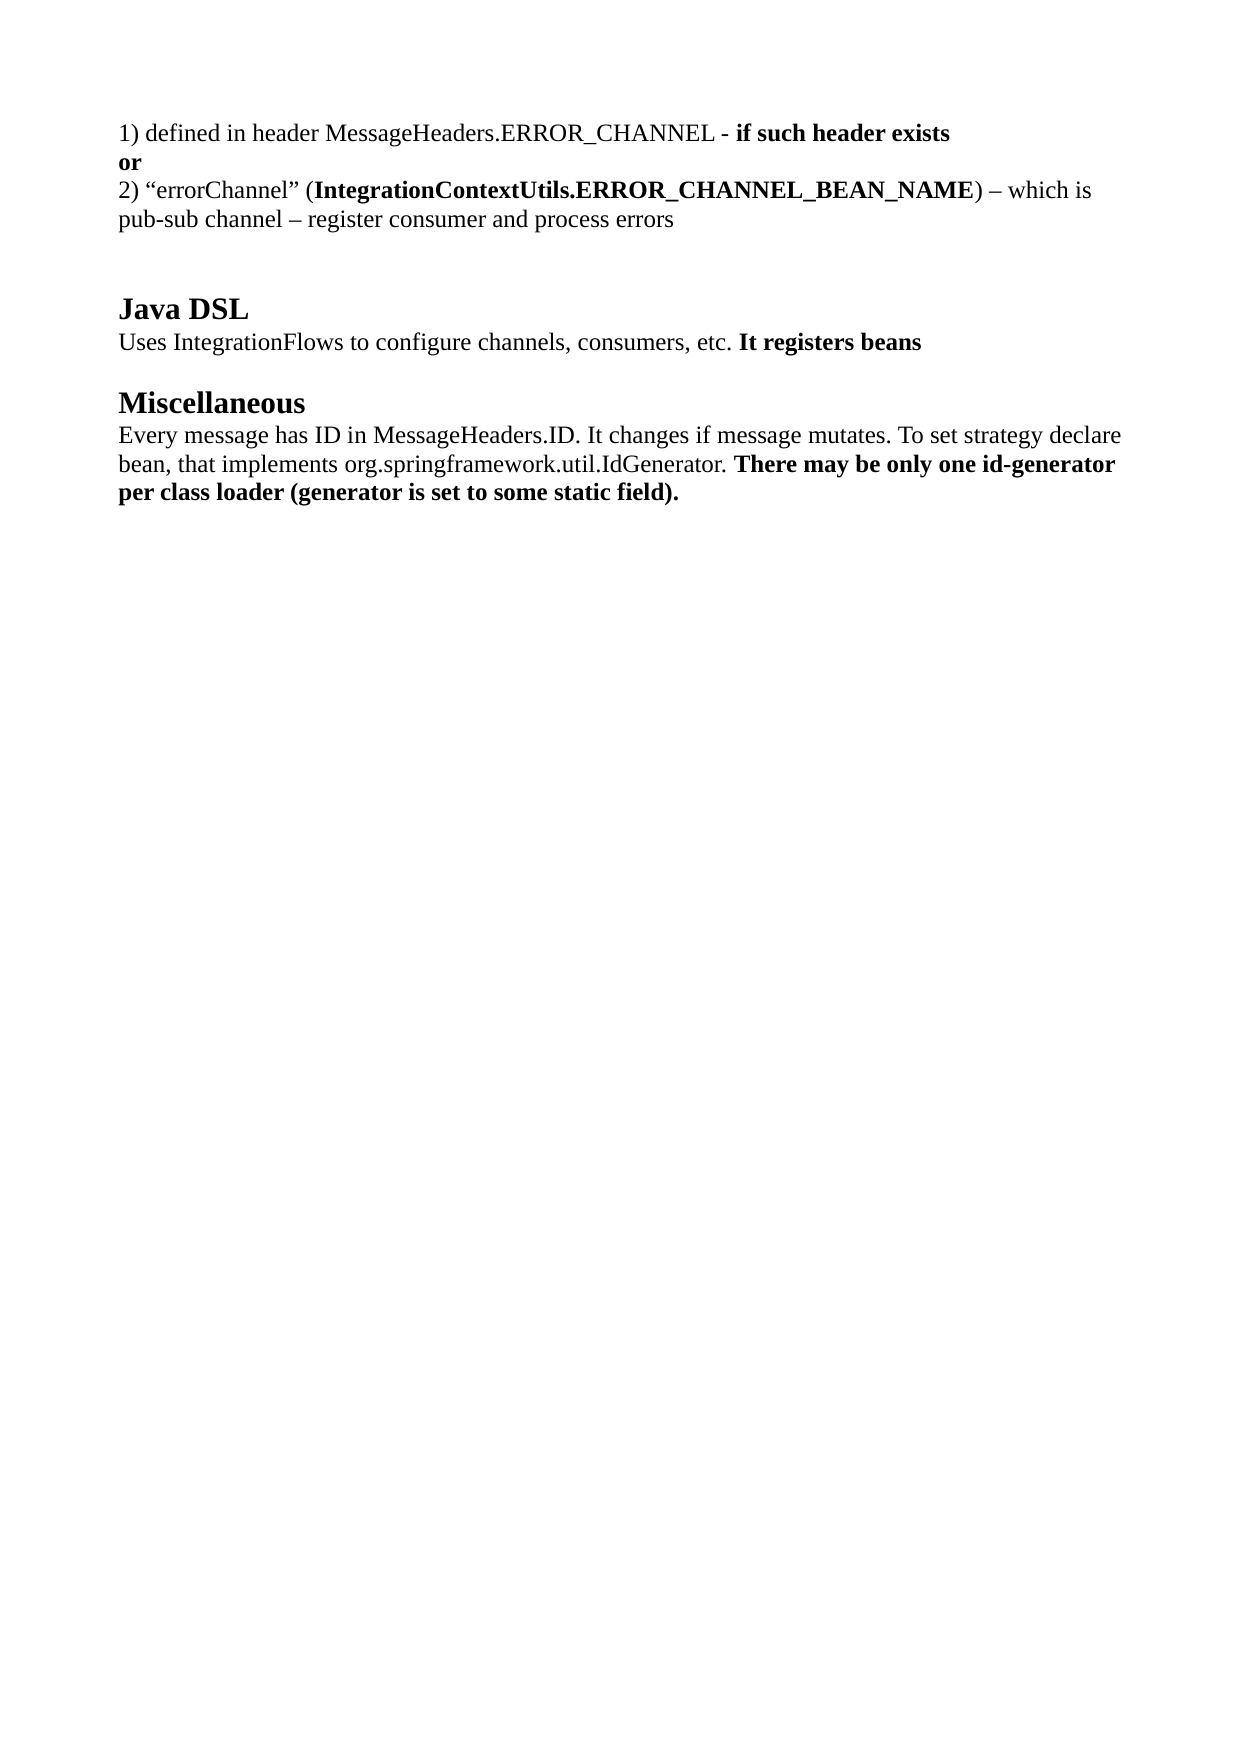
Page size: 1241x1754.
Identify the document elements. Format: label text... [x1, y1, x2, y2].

text 1) defined in header MessageHeaders.ERROR_CHANNEL - if such header exists [118, 118, 1122, 147]
text Miscellaneous [118, 384, 1122, 420]
text Java DSL [118, 291, 1122, 327]
text Uses IntegrationFlows to configure channels, consumers, etc. It registers beans [118, 327, 1122, 355]
text Every message has ID in MessageHeaders.ID. It changes if message mutates. To set strategy declare bean, that implements org.springframework.util.IdGenerator. There may be only one id-generator per class loader (generator is set to some static field). [118, 420, 1122, 506]
text 2) “errorChannel” (IntegrationContextUtils.ERROR_CHANNEL_BEAN_NAME) – which is pub-sub channel – register consumer and process errors [118, 176, 1122, 233]
text or [118, 147, 1122, 176]
